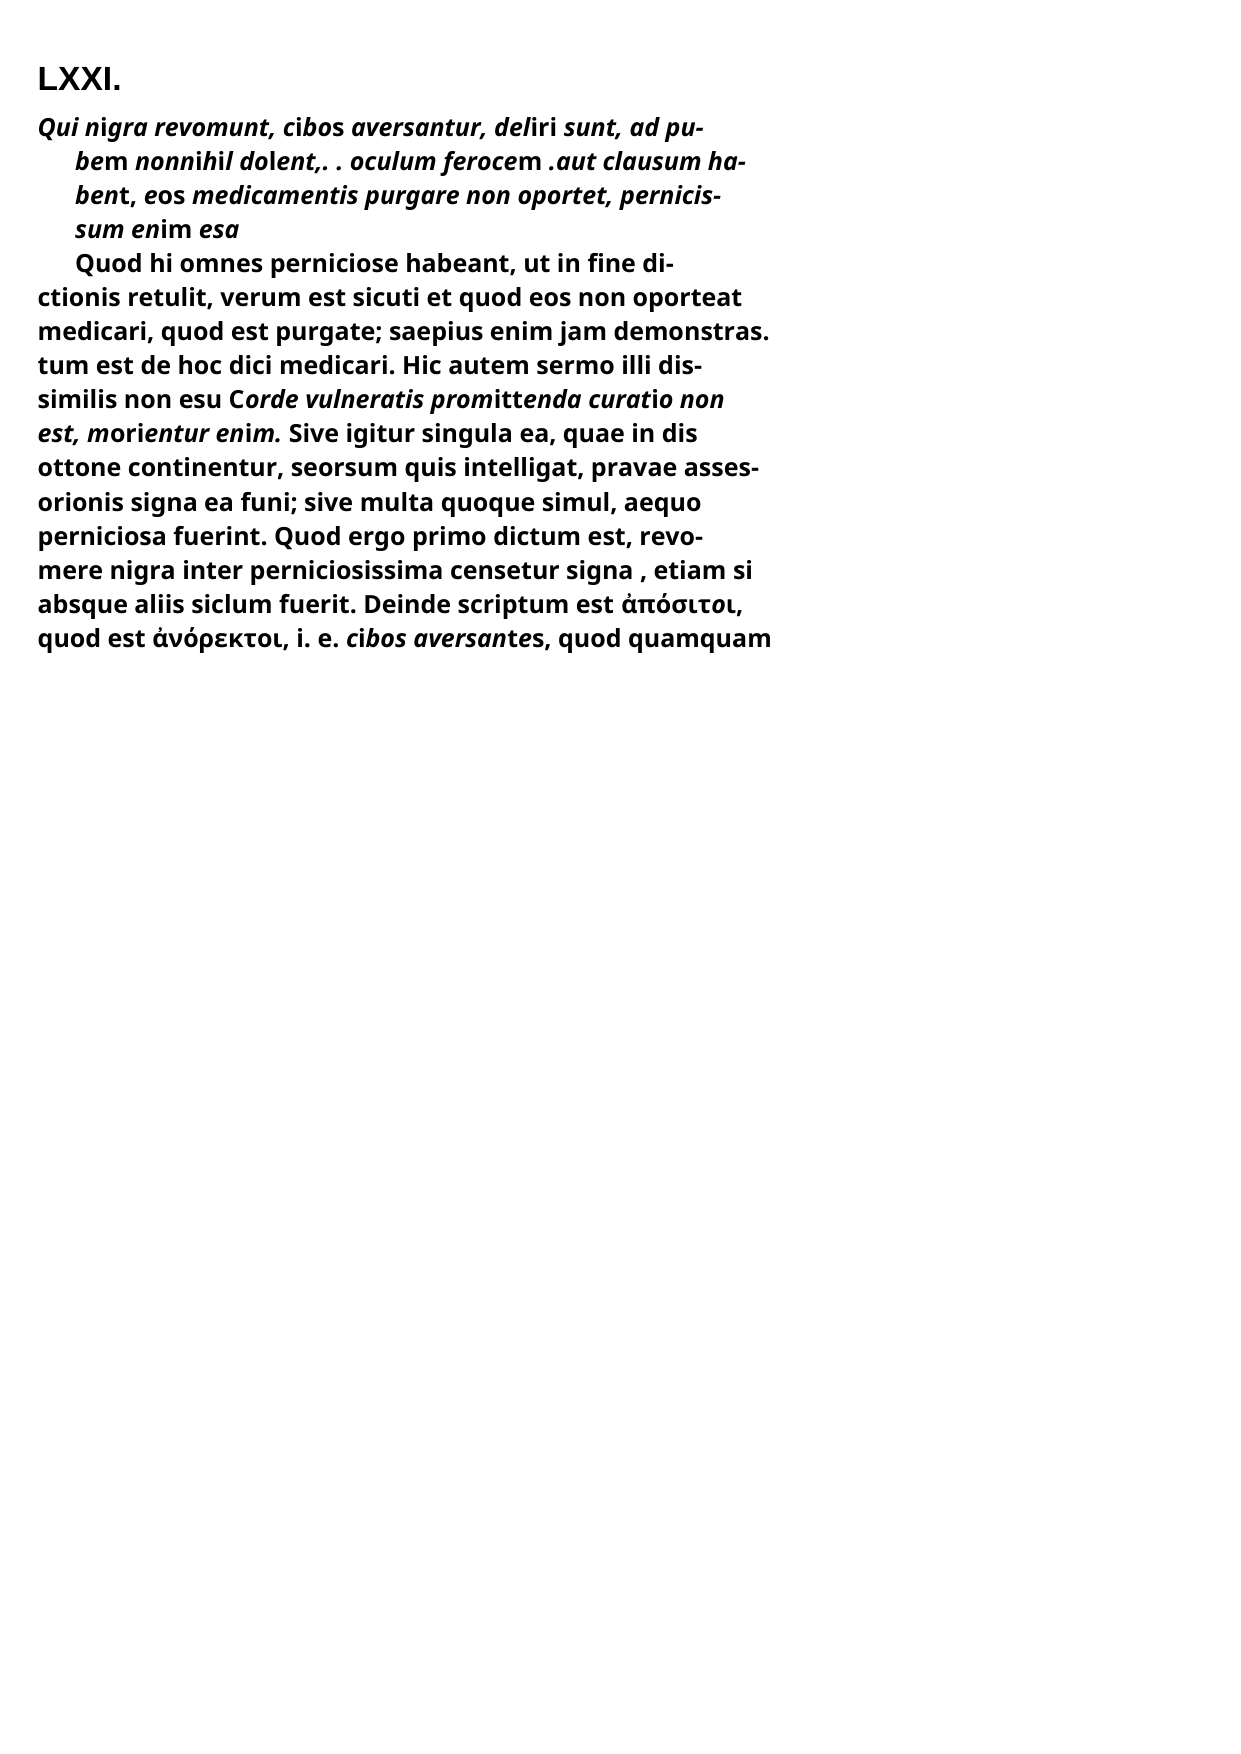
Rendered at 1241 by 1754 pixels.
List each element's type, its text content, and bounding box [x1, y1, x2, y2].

text Quod hi omnes perniciose habeant, ut in fine di- ctionis retulit, verum est sicuti et quod eos non oporteat medicari, quod est purgate; saepius enim jam demonstras. tum est de hoc dici medicari. Hic autem sermo illi dis- similis non esu Corde vulneratis promittenda curatio non est, morientur enim. Sive igitur singula ea, quae in dis ottone continentur, seorsum quis intelligat, pravae asses- orionis signa ea funi; sive multa quoque simul, aequo perniciosa fuerint. Quod ergo primo dictum est, revo- mere nigra inter perniciosissima censetur signa , etiam si absque aliis siclum fuerit. Deinde scriptum est ἀπόσιτοι, quod est ἀνόρεκτοι, i. e. cibos aversantes, quod quamquam [37, 246, 1203, 654]
subtitle LXXI. [37, 58, 1203, 97]
text Qui nigra revomunt, cibos aversantur, deliri sunt, ad pu- bem nonnihil dolent,. . oculum ferocem .aut clausum ha- bent, eos medicamentis purgare non oportet, pernicis- sum enim esa [37, 109, 1203, 246]
